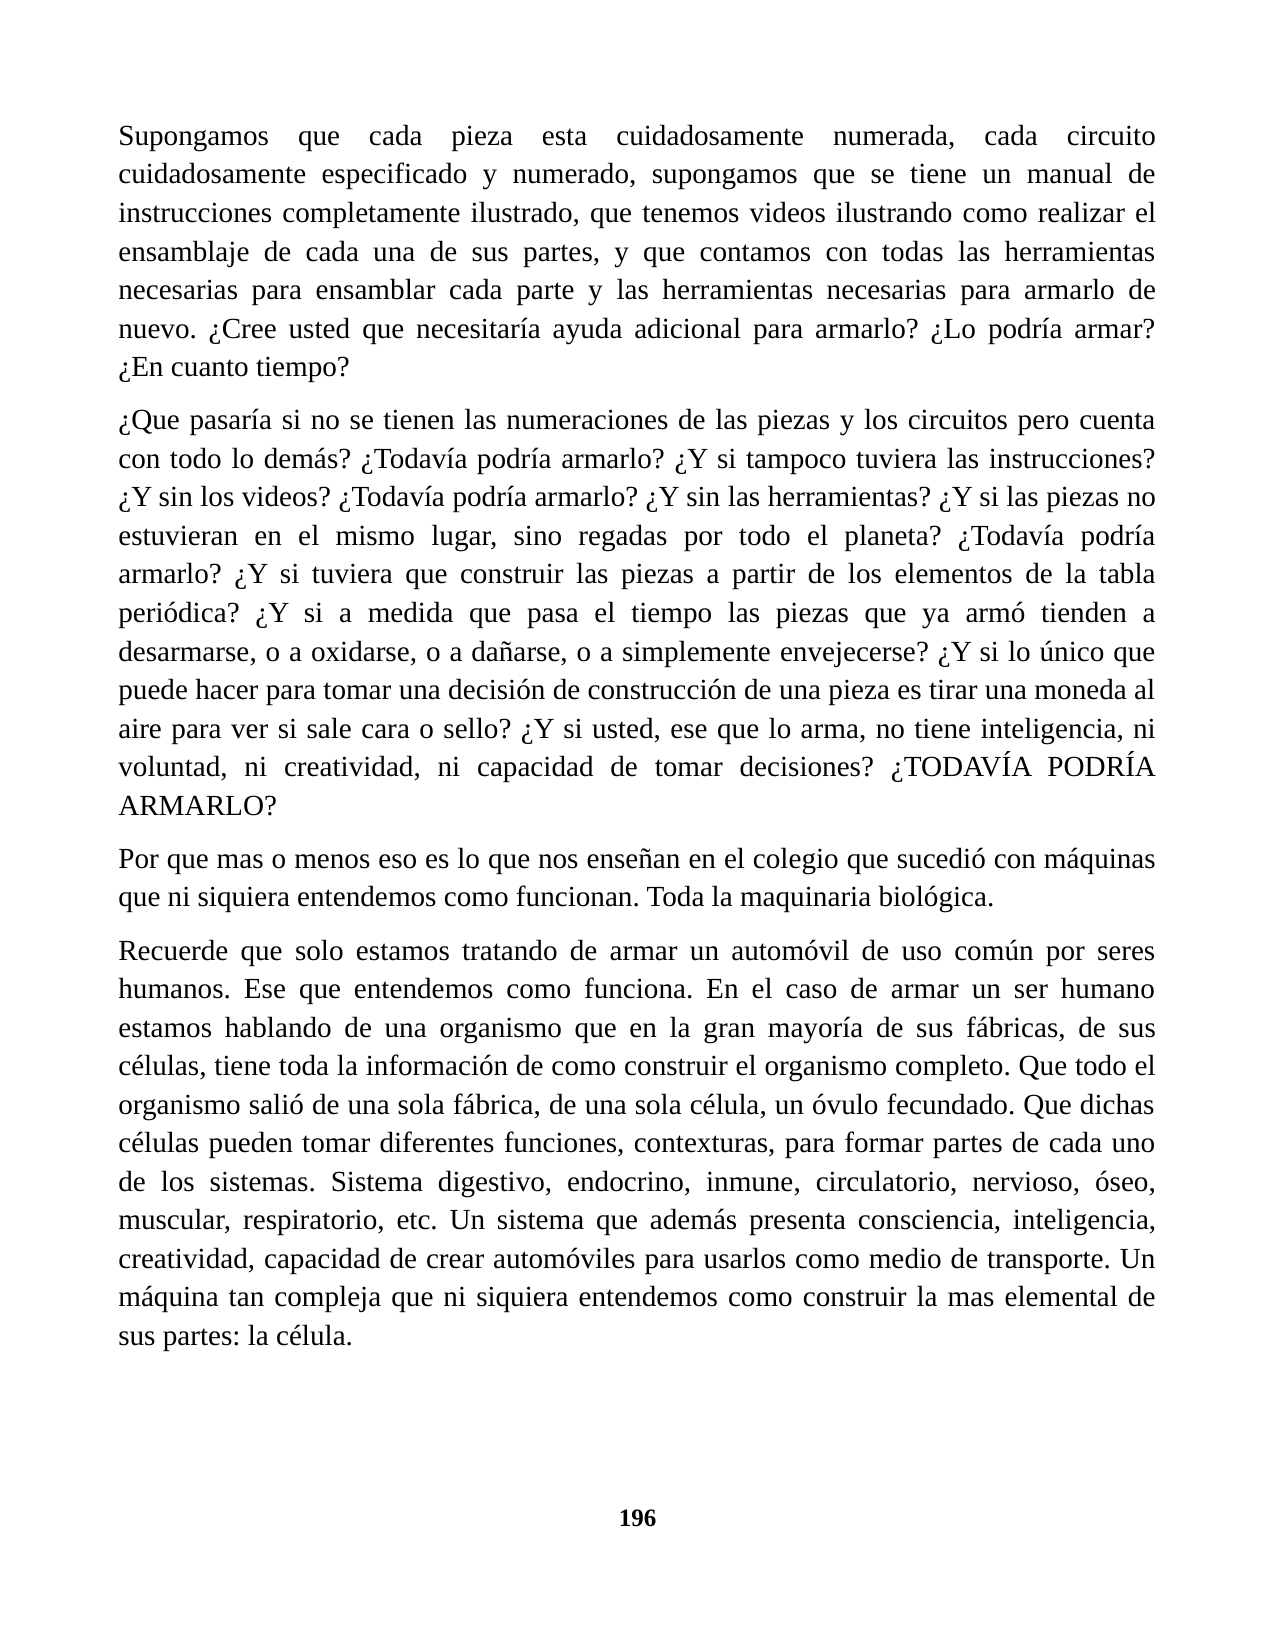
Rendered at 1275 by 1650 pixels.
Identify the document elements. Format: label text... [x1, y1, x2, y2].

text Supongamos que cada pieza esta cuidadosamente numerada, cada circuito cuidadosamente especificado y numerado, supongamos que se tiene un manual de instrucciones completamente ilustrado, que tenemos videos ilustrando como realizar el ensamblaje de cada una de sus partes, y que contamos con todas las herramientas necesarias para ensamblar cada parte y las herramientas necesarias para armarlo de nuevo. ¿Cree usted que necesitaría ayuda adicional para armarlo? ¿Lo podría armar? ¿En cuanto tiempo? [118, 118, 1157, 383]
text Por que mas o menos eso es lo que nos enseñan en el colegio que sucedió con máquinas que ni siquiera entendemos como funcionan. Toda la maquinaria biológica. [118, 841, 1157, 913]
text Recuerde que solo estamos tratando de armar un automóvil de uso común por seres humanos. Ese que entendemos como funciona. En el caso de armar un ser humano estamos hablando de una organismo que en la gran mayoría de sus fábricas, de sus células, tiene toda la información de como construir el organismo completo. Que todo el organismo salió de una sola fábrica, de una sola célula, un óvulo fecundado. Que dichas células pueden tomar diferentes funciones, contexturas, para formar partes de cada uno de los sistemas. Sistema digestivo, endocrino, inmune, circulatorio, nervioso, óseo, muscular, respiratorio, etc. Un sistema que además presenta consciencia, inteligencia, creatividad, capacidad de crear automóviles para usarlos como medio de transporte. Un máquina tan compleja que ni siquiera entendemos como construir la mas elemental de sus partes: la célula. [118, 933, 1157, 1352]
text ¿Que pasaría si no se tienen las numeraciones de las piezas y los circuitos pero cuenta con todo lo demás? ¿Todavía podría armarlo? ¿Y si tampoco tuviera las instrucciones? ¿Y sin los videos? ¿Todavía podría armarlo? ¿Y sin las herramientas? ¿Y si las piezas no estuvieran en el mismo lugar, sino regadas por todo el planeta? ¿Todavía podría armarlo? ¿Y si tuviera que construir las piezas a partir de los elementos de la tabla periódica? ¿Y si a medida que pasa el tiempo las piezas que ya armó tienden a desarmarse, o a oxidarse, o a dañarse, o a simplemente envejecerse? ¿Y si lo único que puede hacer para tomar una decisión de construcción de una pieza es tirar una moneda al aire para ver si sale cara o sello? ¿Y si usted, ese que lo arma, no tiene inteligencia, ni voluntad, ni creatividad, ni capacidad de tomar decisiones? ¿TODAVÍA PODRÍA ARMARLO? [118, 402, 1157, 821]
